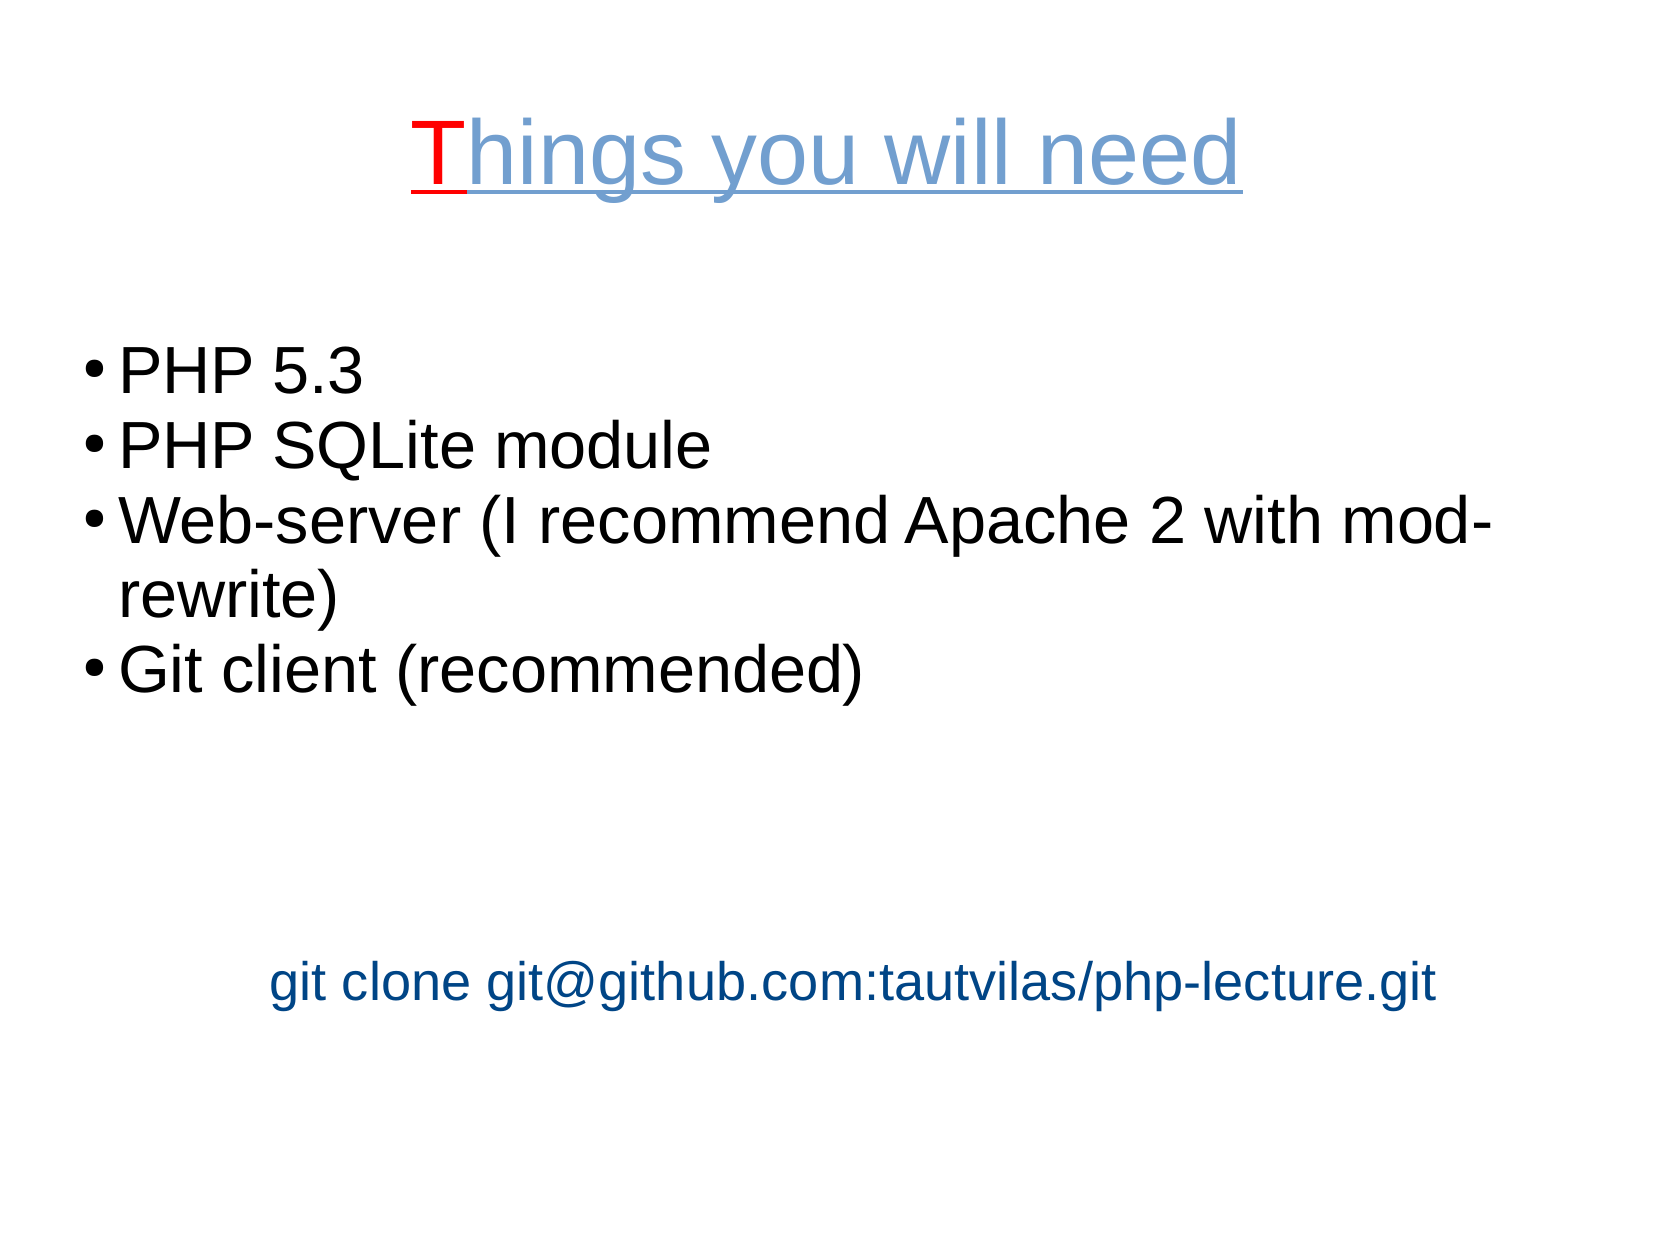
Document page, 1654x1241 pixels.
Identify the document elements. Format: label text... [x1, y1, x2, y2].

title Things you will need [82, 49, 1571, 257]
subtitle PHP 5.3 PHP SQLite module Web-server (I recommend Apache 2 with mod-rewrite) Git client (recommended) [82, 290, 1571, 751]
text_box git clone git@github.com:tautvilas/php-lecture.git [255, 944, 1454, 1021]
